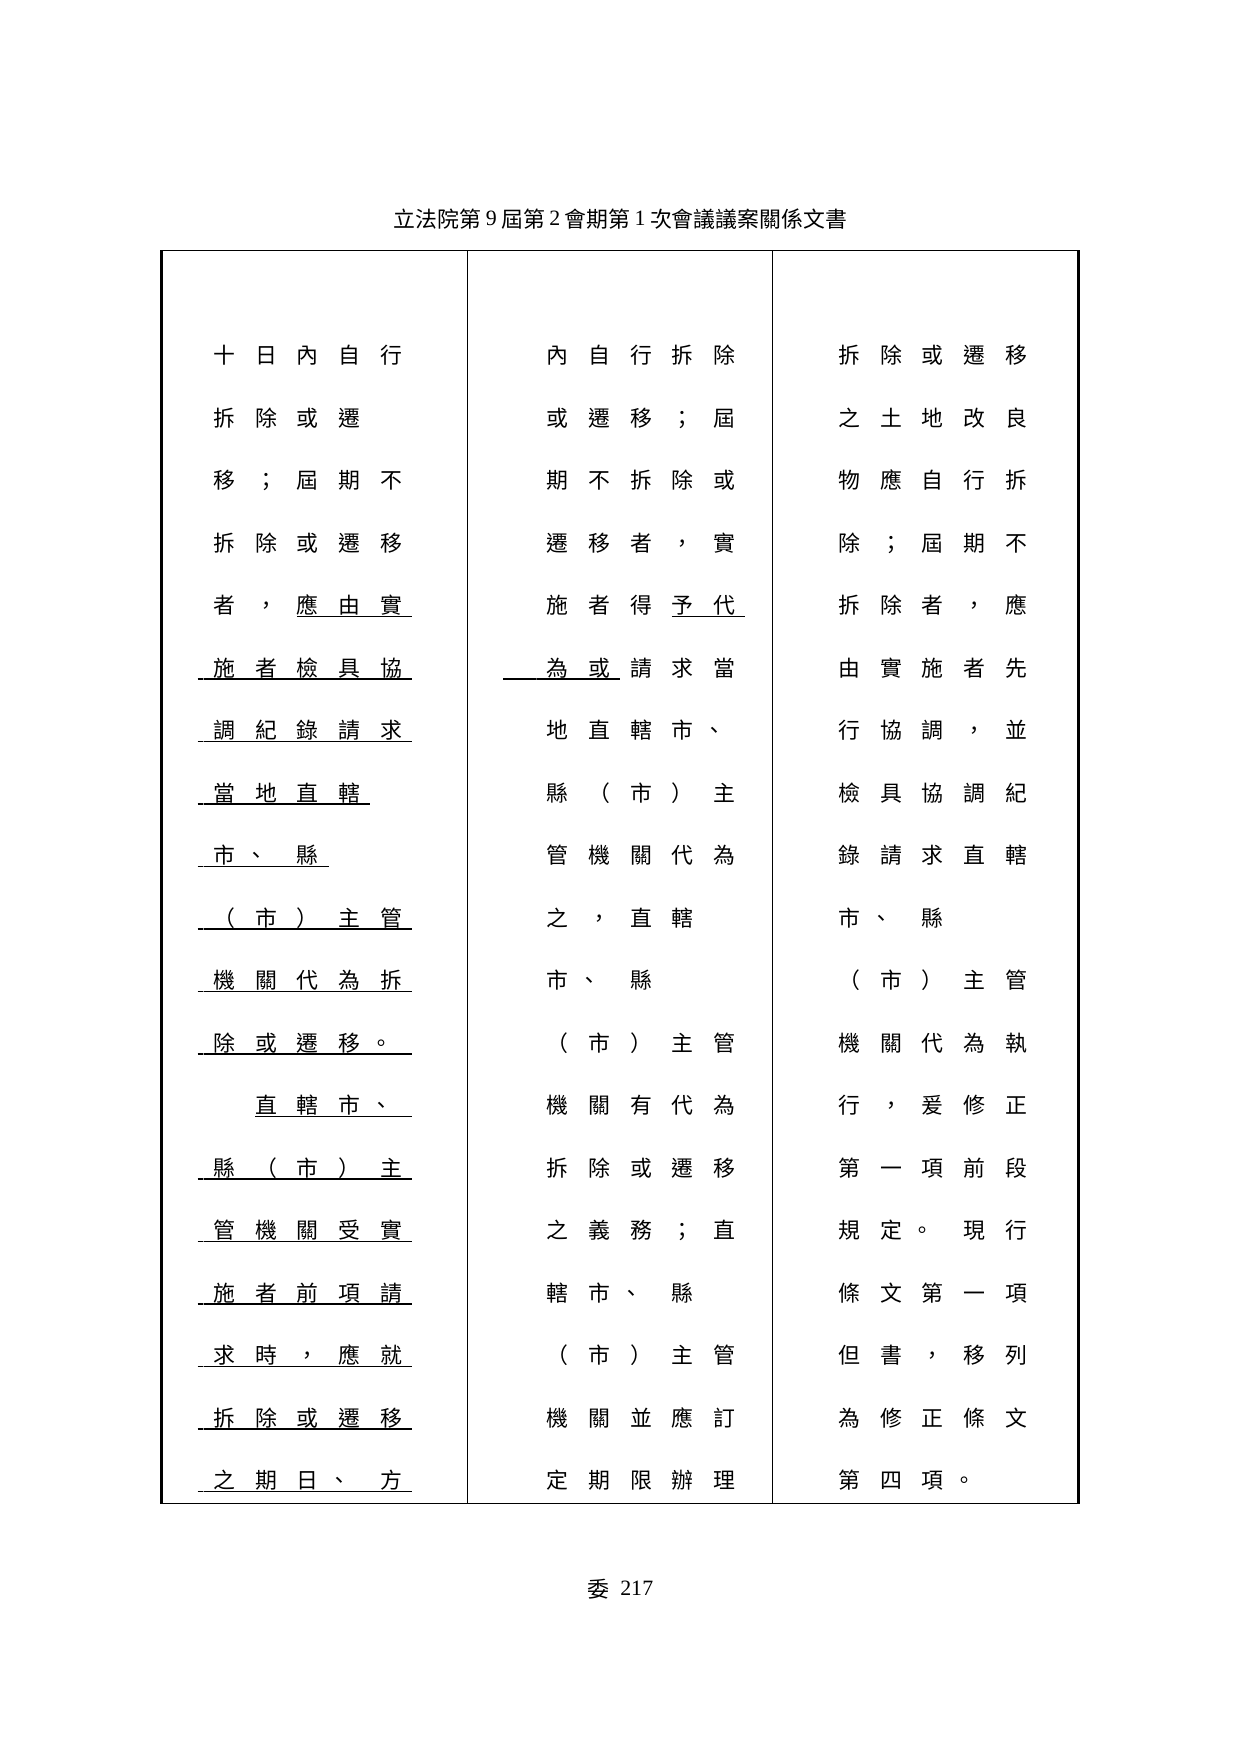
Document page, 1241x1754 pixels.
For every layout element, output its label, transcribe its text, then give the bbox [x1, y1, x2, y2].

table_cell 內自行拆除或遷移；屆期不拆除或遷移者，實施者得予代為或請求當地直轄市、縣（市）主管機關代為之，直轄市、縣（市）主管機關有代為拆除或遷移之義務；直轄市、縣（市）主管機關並應訂定期限辦理 [468, 251, 772, 1503]
table_cell 十日內自行拆除或遷移；屆期不拆除或遷移者，應由實施者檢具協調紀錄請求當地直轄市、縣（市）主管機關代為拆除或遷移。 直轄市、縣（市）主管機關受實施者前項請求時，應就拆除或遷移之期日、方 [163, 251, 467, 1503]
table_cell 拆除或遷移之土地改良物應自行拆除；屆期不拆除者，應由實施者先行協調，並檢具協調紀錄請求直轄市、縣（市）主管機關代為執行，爰修正第一項前段規定。現行條文第一項但書，移列為修正條文第四項。 [773, 251, 1077, 1503]
